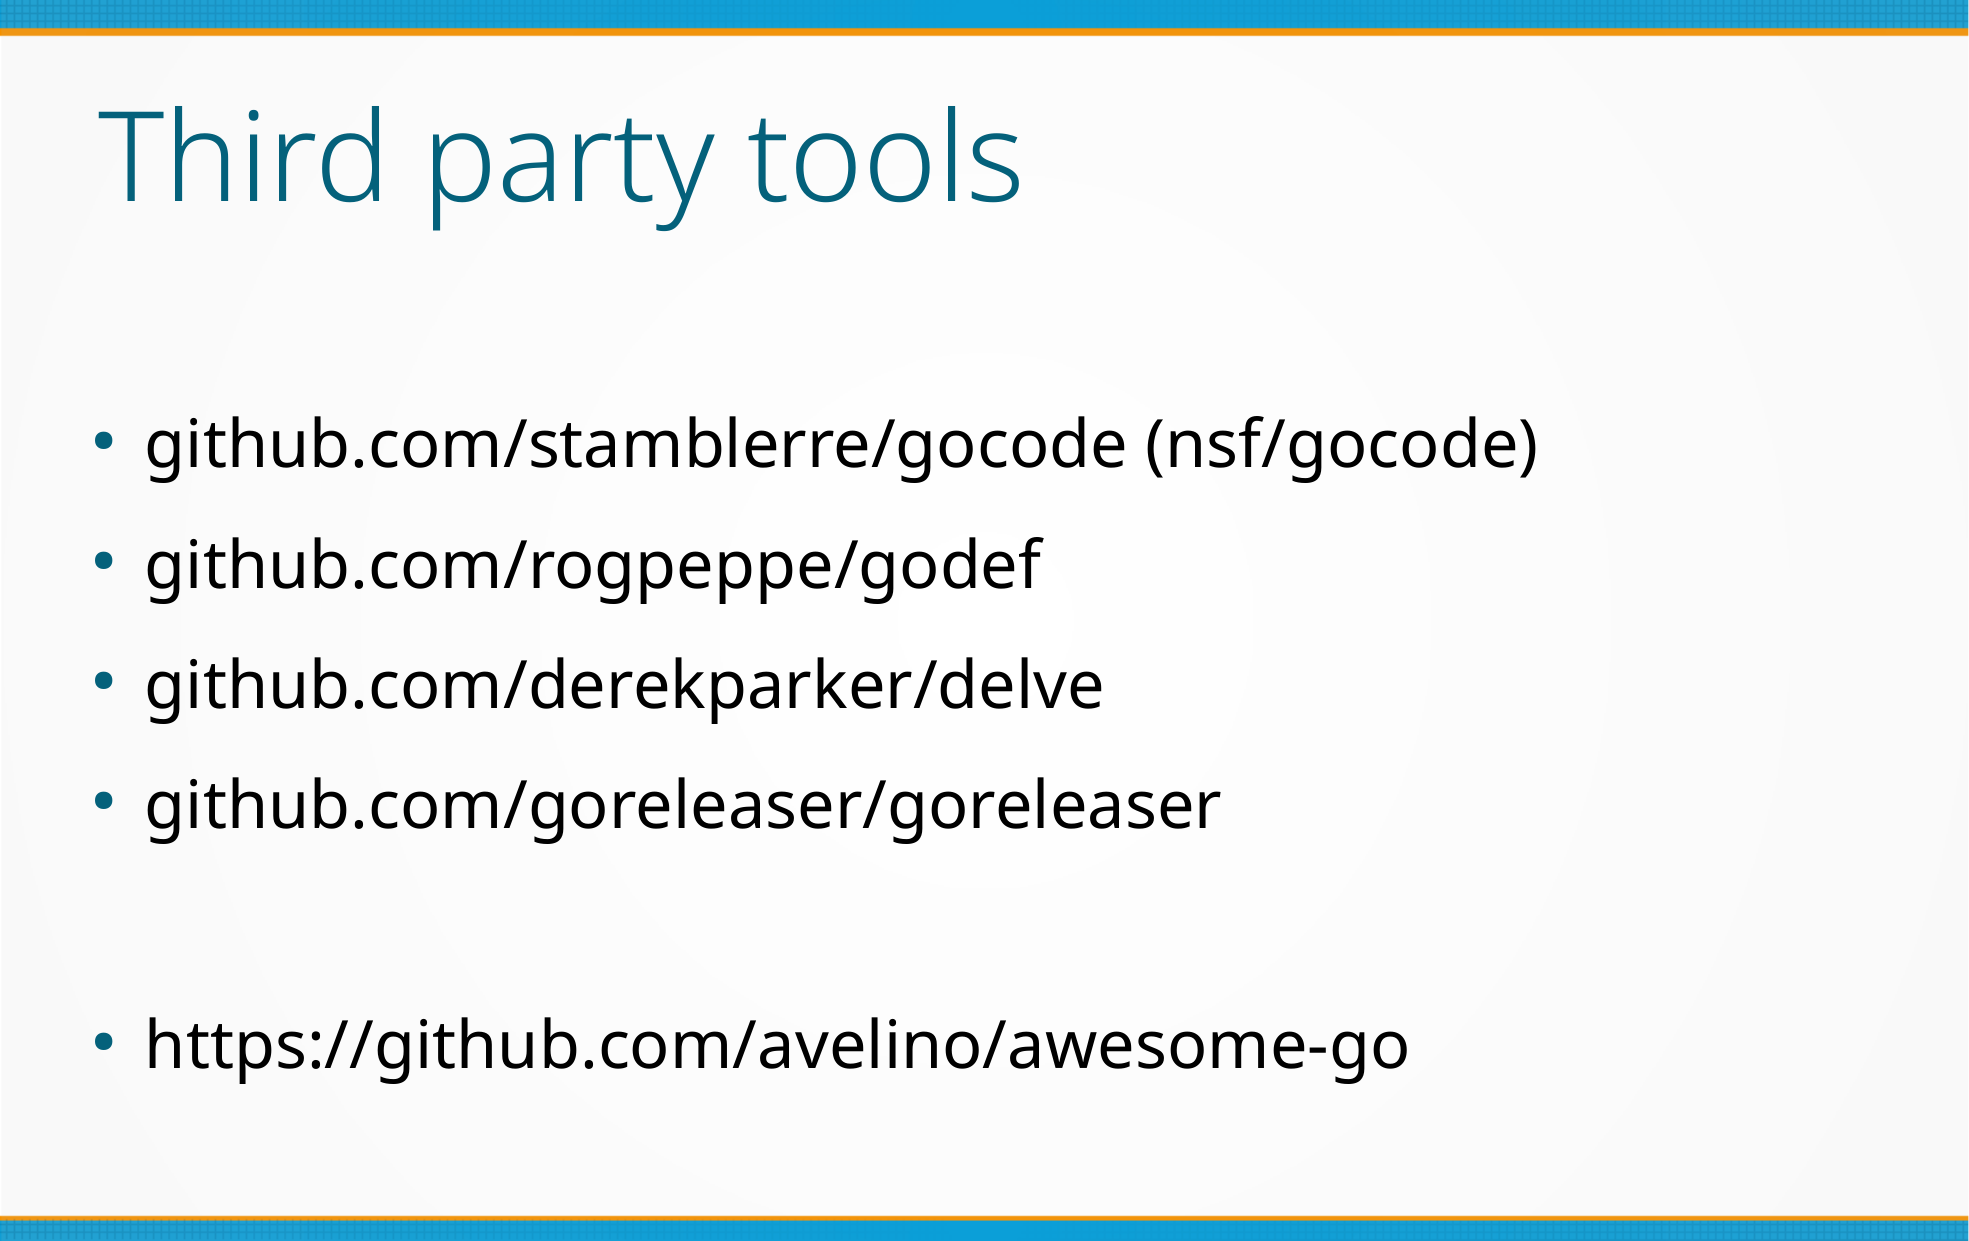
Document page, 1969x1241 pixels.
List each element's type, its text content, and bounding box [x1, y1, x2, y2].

picture [0, 0, 1969, 1241]
text_box github.com/stamblerre/gocode (nsf/gocode) github.com/rogpeppe/godef github.com/derekparker/delve github.com/goreleaser/goreleaser https://github.com/avelino/awesome-go [68, 300, 1846, 1186]
title Third party tools [98, 49, 1870, 257]
